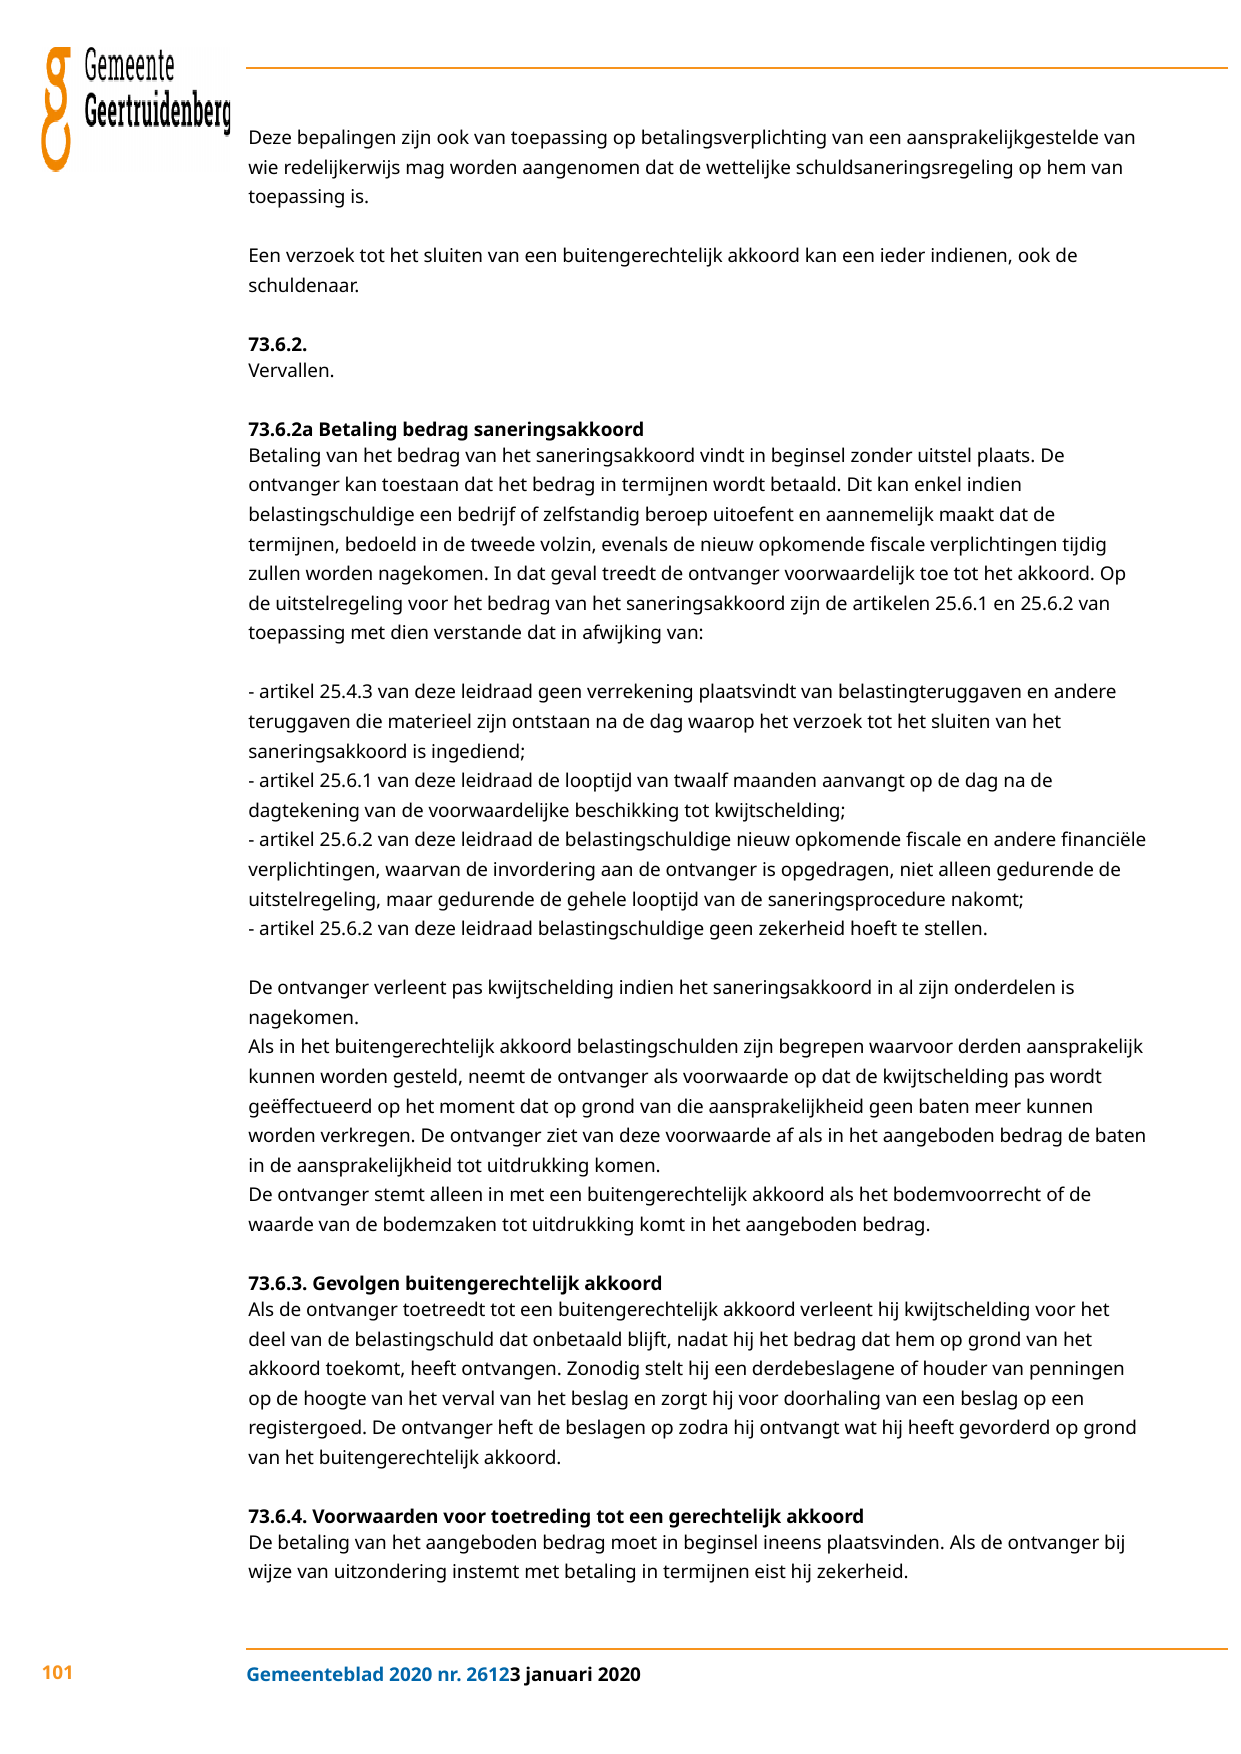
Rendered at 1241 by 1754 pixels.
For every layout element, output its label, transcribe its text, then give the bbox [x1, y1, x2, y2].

picture [41, 47, 231, 172]
text - artikel 25.6.1 van deze leidraad de looptijd van twaalf maanden aanvangt op de dag na de dagtekening van de voorwaardelijke beschikking tot kwijtschelding; [248, 767, 1152, 823]
text 73.6.2. [248, 331, 1152, 357]
text 73.6.4. Voorwaarden voor toetreding tot een gerechtelijk akkoord [248, 1503, 1152, 1529]
text De ontvanger stemt alleen in met een buitengerechtelijk akkoord als het bodemvoorrecht of de waarde van de bodemzaken tot uitdrukking komt in het aangeboden bedrag. [248, 1182, 1152, 1237]
text Vervallen. [248, 357, 1152, 383]
text - artikel 25.6.2 van deze leidraad belastingschuldige geen zekerheid hoeft te stellen. [248, 915, 1152, 941]
text Betaling van het bedrag van het saneringsakkoord vindt in beginsel zonder uitstel plaats. De ontvanger kan toestaan dat het bedrag in termijnen wordt betaald. Dit kan enkel indien belastingschuldige een bedrijf of zelfstandig beroep uitoefent en aannemelijk maakt dat de termijnen, bedoeld in de tweede volzin, evenals de nieuw opkomende fiscale verplichtingen tijdig zullen worden nagekomen. In dat geval treedt de ontvanger voorwaardelijk toe tot het akkoord. Op de uitstelregeling voor het bedrag van het saneringsakkoord zijn de artikelen 25.6.1 en 25.6.2 van toepassing met dien verstande dat in afwijking van: [248, 442, 1152, 645]
text De betaling van het aangeboden bedrag moet in beginsel ineens plaatsvinden. Als de ontvanger bij wijze van uitzondering instemt met betaling in termijnen eist hij zekerheid. [248, 1529, 1152, 1584]
text Als de ontvanger toetreedt tot een buitengerechtelijk akkoord verleent hij kwijtschelding voor het deel van de belastingschuld dat onbetaald blijft, nadat hij het bedrag dat hem op grond van het akkoord toekomt, heeft ontvangen. Zonodig stelt hij een derdebeslagene of houder van penningen op de hoogte van het verval van het beslag en zorgt hij voor doorhaling van een beslag op een registergoed. De ontvanger heft de beslagen op zodra hij ontvangt wat hij heeft gevorderd op grond van het buitengerechtelijk akkoord. [248, 1296, 1152, 1470]
text Een verzoek tot het sluiten van een buitengerechtelijk akkoord kan een ieder indienen, ook de schuldenaar. [248, 243, 1152, 298]
text 73.6.2a Betaling bedrag saneringsakkoord [248, 416, 1152, 442]
text - artikel 25.4.3 van deze leidraad geen verrekening plaatsvindt van belastingteruggaven en andere teruggaven die materieel zijn ontstaan na de dag waarop het verzoek tot het sluiten van het saneringsakkoord is ingediend; [248, 679, 1152, 764]
text Als in het buitengerechtelijk akkoord belastingschulden zijn begrepen waarvoor derden aansprakelijk kunnen worden gesteld, neemt de ontvanger als voorwaarde op dat de kwijtschelding pas wordt geëffectueerd op het moment dat op grond van die aansprakelijkheid geen baten meer kunnen worden verkregen. De ontvanger ziet van deze voorwaarde af als in het aangeboden bedrag de baten in de aansprakelijkheid tot uitdrukking komen. [248, 1034, 1152, 1178]
text - artikel 25.6.2 van deze leidraad de belastingschuldige nieuw opkomende fiscale en andere financiële verplichtingen, waarvan de invordering aan de ontvanger is opgedragen, niet alleen gedurende de uitstelregeling, maar gedurende de gehele looptijd van de saneringsprocedure nakomt; [248, 827, 1152, 912]
text Deze bepalingen zijn ook van toepassing op betalingsverplichting van een aansprakelijkgestelde van wie redelijkerwijs mag worden aangenomen dat de wettelijke schuldsaneringsregeling op hem van toepassing is. [248, 124, 1152, 209]
text De ontvanger verleent pas kwijtschelding indien het saneringsakkoord in al zijn onderdelen is nagekomen. [248, 974, 1152, 1030]
text 73.6.3. Gevolgen buitengerechtelijk akkoord [248, 1270, 1152, 1296]
